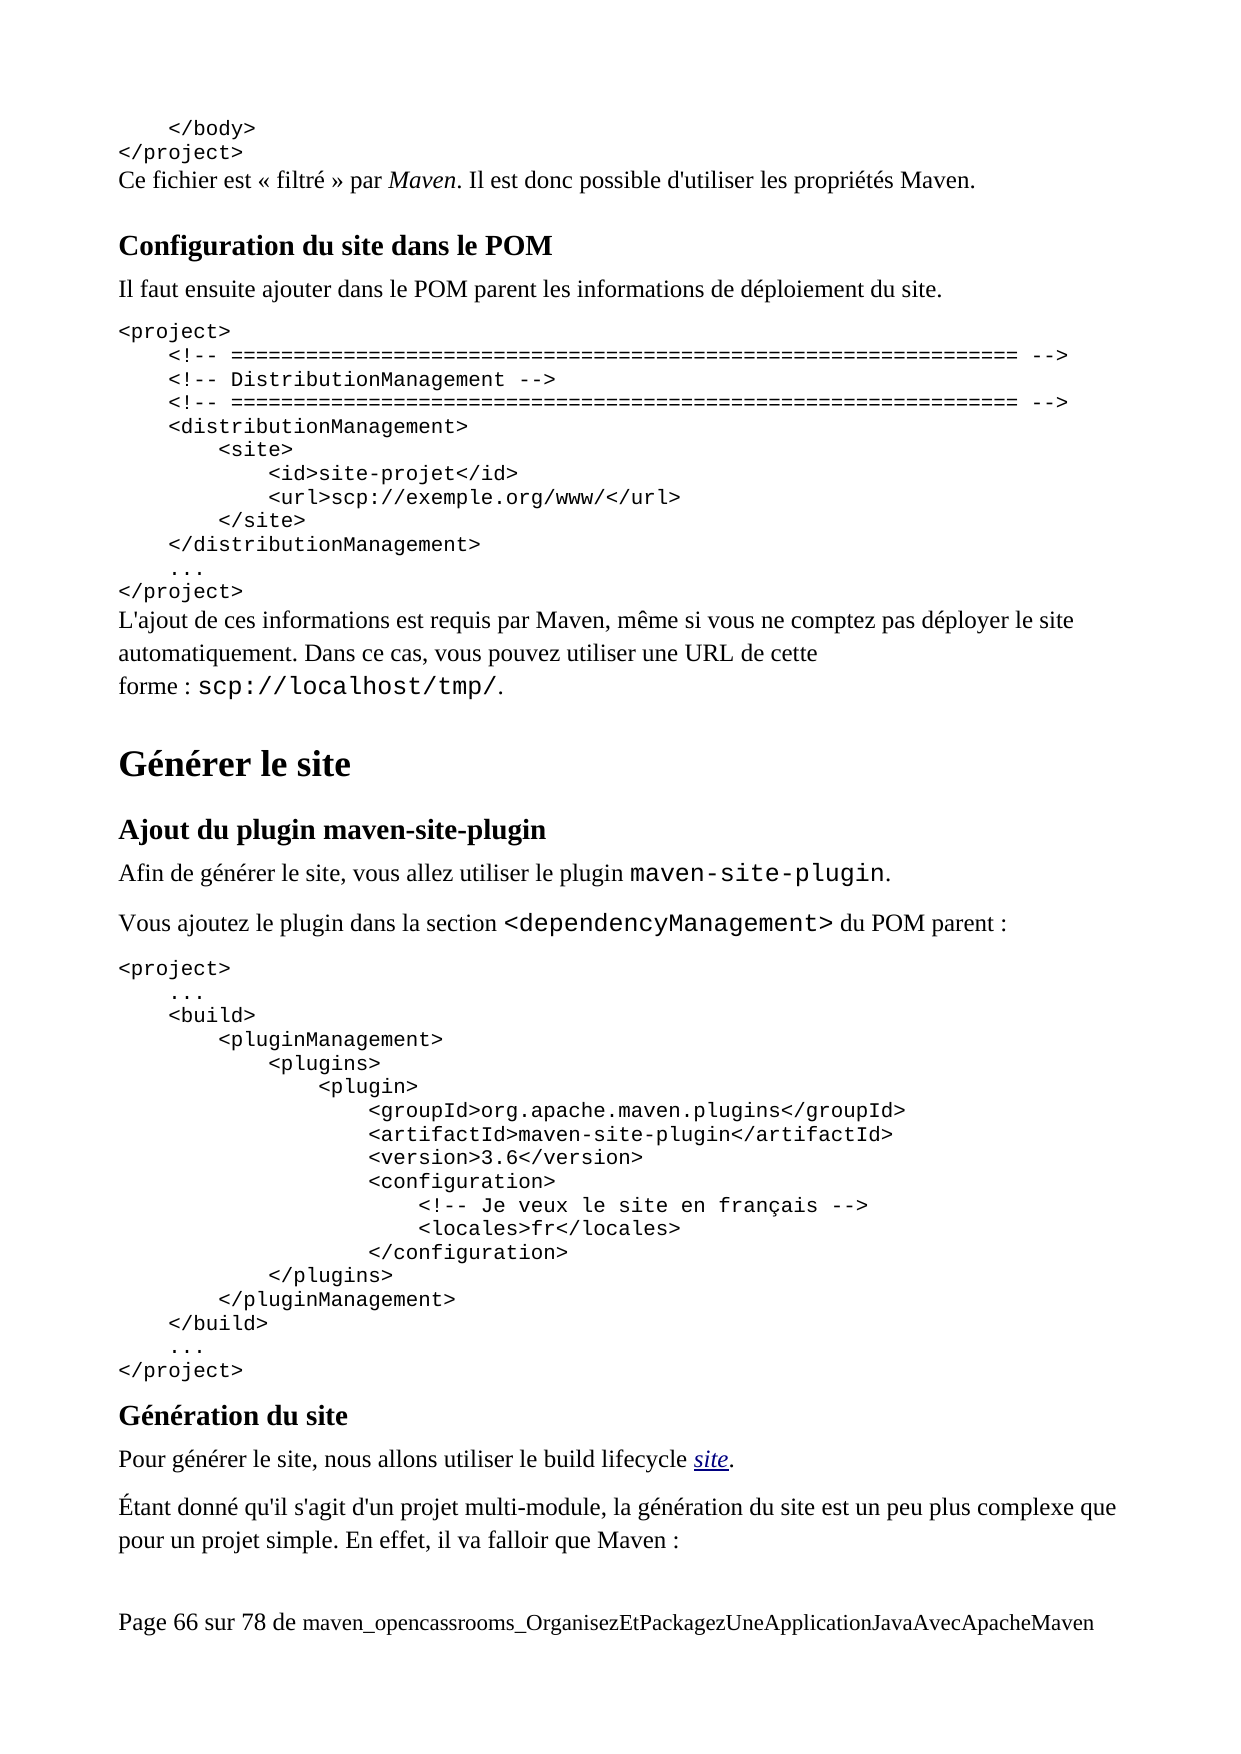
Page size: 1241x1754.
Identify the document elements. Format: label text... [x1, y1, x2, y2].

text <pluginManagement> [118, 1029, 1122, 1053]
text </configuration> [118, 1242, 1122, 1266]
text </build> [118, 1313, 1122, 1336]
text <version>3.6</version> [118, 1147, 1122, 1171]
text <project> [118, 321, 1122, 345]
subtitle Configuration du site dans le POM [118, 228, 1122, 261]
text <!-- Je veux le site en français --> [118, 1194, 1122, 1218]
text </distributionManagement> [118, 534, 1122, 558]
text <configuration> [118, 1171, 1122, 1194]
text <url>scp://exemple.org/www/</url> [118, 487, 1122, 510]
text Afin de générer le site, vous allez utiliser le plugin maven-site-plugin. [118, 858, 1122, 889]
text <groupId>org.apache.maven.plugins</groupId> [118, 1100, 1122, 1124]
text Pour générer le site, nous allons utiliser le build lifecycle site. [118, 1444, 1122, 1473]
text <plugins> [118, 1053, 1122, 1076]
text Vous ajoutez le plugin dans la section <dependencyManagement> du POM parent : [118, 908, 1122, 939]
text <build> [118, 1005, 1122, 1029]
text <project> [118, 958, 1122, 982]
text <!-- DistributionManagement --> [118, 368, 1122, 392]
text ... [118, 558, 1122, 581]
text <distributionManagement> [118, 416, 1122, 439]
text </project> [118, 142, 1122, 165]
subtitle Générer le site [118, 742, 1122, 785]
text </project> [118, 1360, 1122, 1384]
text </project> [118, 581, 1122, 605]
text <artifactId>maven-site-plugin</artifactId> [118, 1124, 1122, 1147]
subtitle Génération du site [118, 1398, 1122, 1432]
text <locales>fr</locales> [118, 1218, 1122, 1242]
text Ce fichier est « filtré » par Maven. Il est donc possible d'utiliser les propriétés Maven. [118, 165, 1122, 194]
text ... [118, 1336, 1122, 1360]
text </plugins> [118, 1266, 1122, 1289]
text </site> [118, 510, 1122, 534]
text <!-- =============================================================== --> [118, 345, 1122, 368]
text Étant donné qu'il s'agit d'un projet multi-module, la génération du site est un peu plus complexe que pour un projet simple. En effet, il va falloir que Maven : [118, 1492, 1122, 1554]
text <site> [118, 439, 1122, 463]
text <plugin> [118, 1076, 1122, 1100]
text ... [118, 982, 1122, 1005]
text L'ajout de ces informations est requis par Maven, même si vous ne comptez pas déployer le site automatiquement. Dans ce cas, vous pouvez utiliser une URL de cette forme : scp://localhost/tmp/. [118, 605, 1122, 702]
text <!-- =============================================================== --> [118, 392, 1122, 416]
subtitle Ajout du plugin maven-site-plugin [118, 812, 1122, 846]
text </pluginManagement> [118, 1289, 1122, 1313]
text Il faut ensuite ajouter dans le POM parent les informations de déploiement du site. [118, 274, 1122, 302]
text </body> [118, 118, 1122, 142]
text <id>site-projet</id> [118, 463, 1122, 487]
